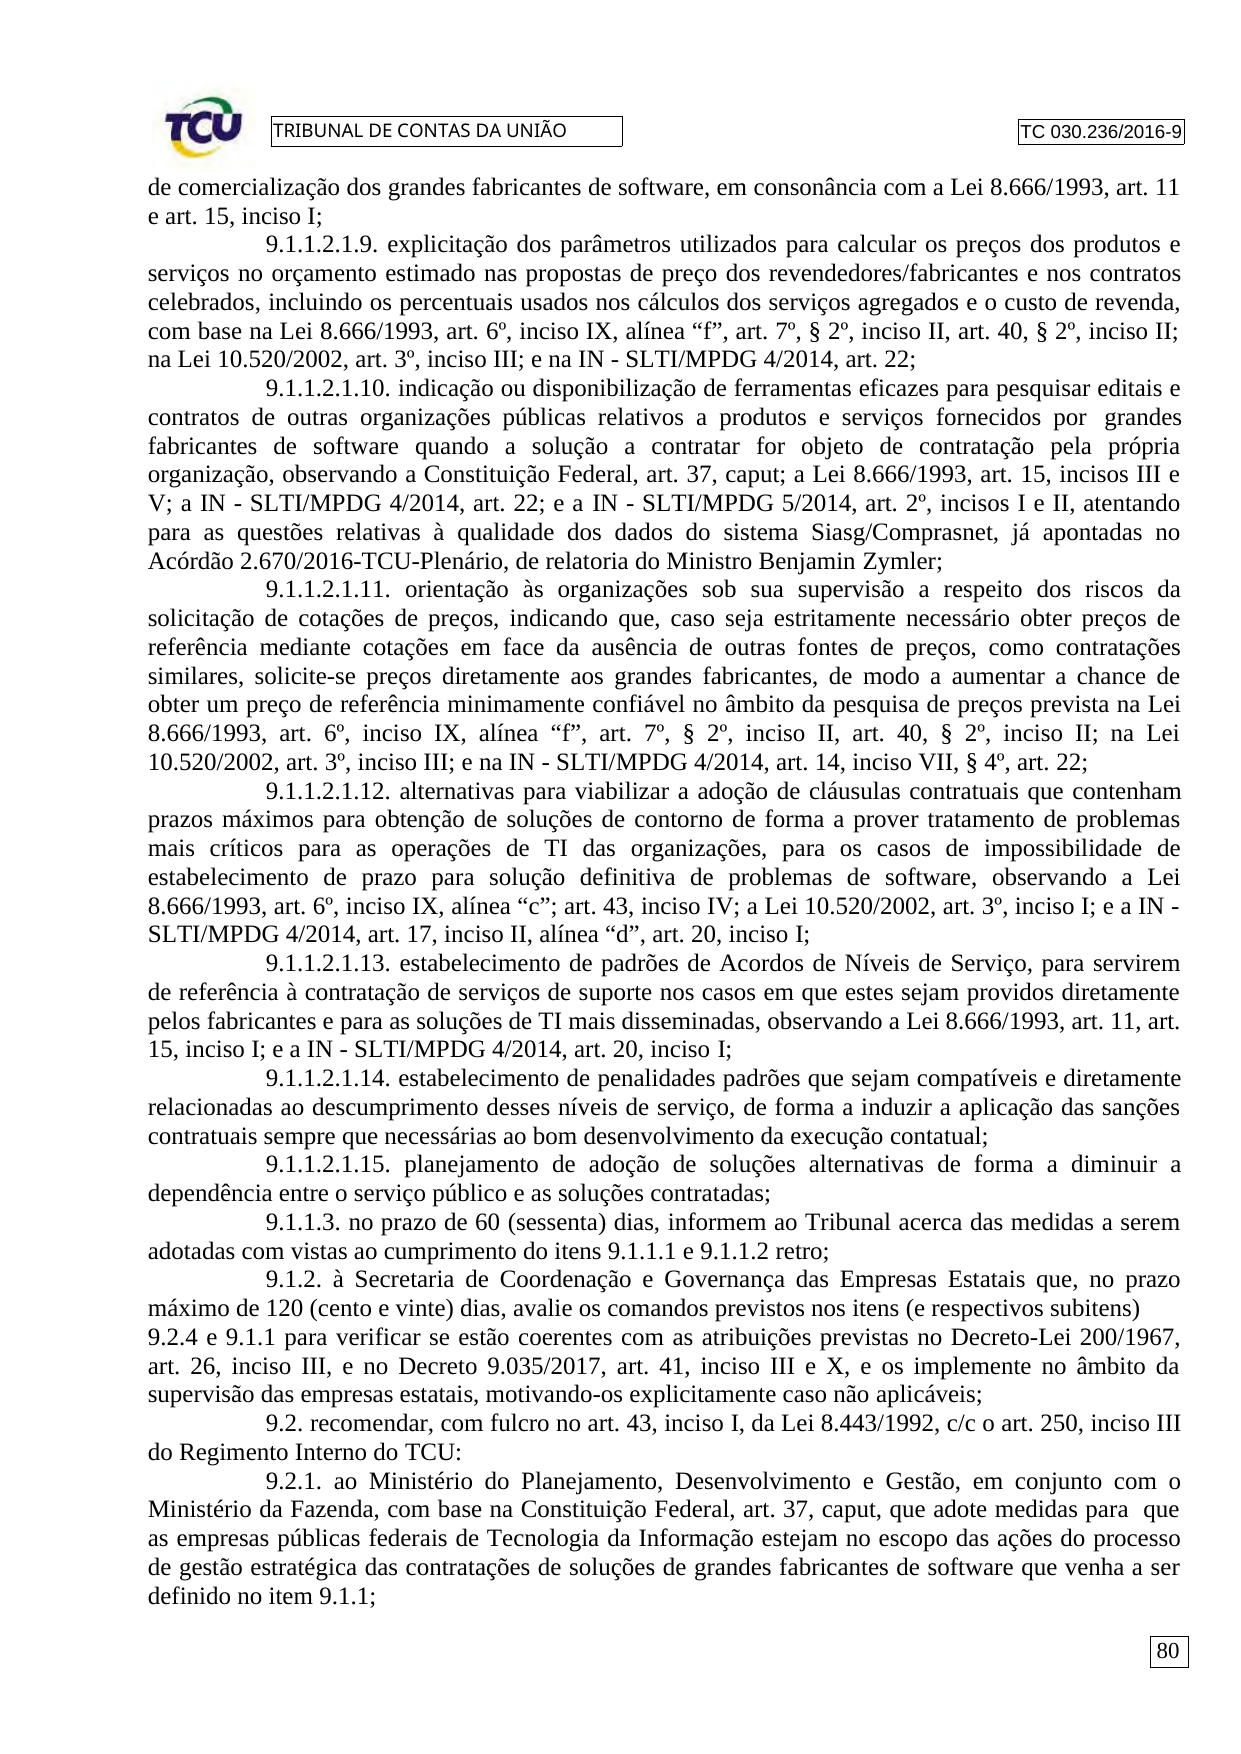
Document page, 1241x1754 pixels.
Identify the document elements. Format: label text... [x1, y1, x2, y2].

list no prazo de 60 (sessenta) dias, informem ao Tribunal acerca das medidas a serem adotadas com vistas ao cumprimento do itens 9.1.1.1 e 9.1.1.2 retro; [148, 1207, 1182, 1264]
list estabelecimento de penalidades padrões que sejam compatíveis e diretamente relacionadas ao descumprimento desses níveis de serviço, de forma a induzir a aplicação das sanções contratuais sempre que necessárias ao bom desenvolvimento da execução contatual; [148, 1063, 1182, 1149]
text 9.1.2. à Secretaria de Coordenação e Governança das Empresas Estatais que, no prazo máximo de 120 (cento e vinte) dias, avalie os comandos previstos nos itens (e respectivos subitens) [148, 1264, 1182, 1322]
list estabelecimento de padrões de Acordos de Níveis de Serviço, para servirem de referência à contratação de serviços de suporte nos casos em que estes sejam providos diretamente pelos fabricantes e para as soluções de TI mais disseminadas, observando a Lei 8.666/1993, art. 11, art. 15, inciso I; e a IN - SLTI/MPDG 4/2014, art. 20, inciso I; [148, 948, 1182, 1063]
text de comercialização dos grandes fabricantes de software, em consonância com a Lei 8.666/1993, art. 11 e art. 15, inciso I; [148, 172, 1182, 229]
text 9.2.4 e 9.1.1 para verificar se estão coerentes com as atribuições previstas no Decreto-Lei 200/1967, art. 26, inciso III, e no Decreto 9.035/2017, art. 41, inciso III e X, e os implemente no âmbito da supervisão das empresas estatais, motivando-os explicitamente caso não aplicáveis; [148, 1322, 1182, 1408]
list ao Ministério do Planejamento, Desenvolvimento e Gestão, em conjunto com o Ministério da Fazenda, com base na Constituição Federal, art. 37, caput, que adote medidas para que as empresas públicas federais de Tecnologia da Informação estejam no escopo das ações do processo de gestão estratégica das contratações de soluções de grandes fabricantes de software que venha a ser definido no item 9.1.1; [148, 1466, 1182, 1609]
list planejamento de adoção de soluções alternativas de forma a diminuir a dependência entre o serviço público e as soluções contratadas; [148, 1149, 1182, 1207]
list orientação às organizações sob sua supervisão a respeito dos riscos da solicitação de cotações de preços, indicando que, caso seja estritamente necessário obter preços de referência mediante cotações em face da ausência de outras fontes de preços, como contratações similares, solicite-se preços diretamente aos grandes fabricantes, de modo a aumentar a chance de obter um preço de referência minimamente confiável no âmbito da pesquisa de preços prevista na Lei 8.666/1993, art. 6º, inciso IX, alínea “f”, art. 7º, § 2º, inciso II, art. 40, § 2º, inciso II; na Lei 10.520/2002, art. 3º, inciso III; e na IN - SLTI/MPDG 4/2014, art. 14, inciso VII, § 4º, art. 22; [148, 574, 1182, 776]
list indicação ou disponibilização de ferramentas eficazes para pesquisar editais e contratos de outras organizações públicas relativos a produtos e serviços fornecidos por grandes fabricantes de software quando a solução a contratar for objeto de contratação pela própria organização, observando a Constituição Federal, art. 37, caput; a Lei 8.666/1993, art. 15, incisos III e V; a IN - SLTI/MPDG 4/2014, art. 22; e a IN - SLTI/MPDG 5/2014, art. 2º, incisos I e II, atentando para as questões relativas à qualidade dos dados do sistema Siasg/Comprasnet, já apontadas no Acórdão 2.670/2016-TCU-Plenário, de relatoria do Ministro Benjamin Zymler; [148, 373, 1182, 574]
list recomendar, com fulcro no art. 43, inciso I, da Lei 8.443/1992, c/c o art. 250, inciso III do Regimento Interno do TCU: [148, 1408, 1182, 1466]
picture [151, 81, 257, 172]
list explicitação dos parâmetros utilizados para calcular os preços dos produtos e serviços no orçamento estimado nas propostas de preço dos revendedores/fabricantes e nos contratos celebrados, incluindo os percentuais usados nos cálculos dos serviços agregados e o custo de revenda, com base na Lei 8.666/1993, art. 6º, inciso IX, alínea “f”, art. 7º, § 2º, inciso II, art. 40, § 2º, inciso II; na Lei 10.520/2002, art. 3º, inciso III; e na IN - SLTI/MPDG 4/2014, art. 22; [148, 229, 1182, 373]
list alternativas para viabilizar a adoção de cláusulas contratuais que contenham prazos máximos para obtenção de soluções de contorno de forma a prover tratamento de problemas mais críticos para as operações de TI das organizações, para os casos de impossibilidade de estabelecimento de prazo para solução definitiva de problemas de software, observando a Lei 8.666/1993, art. 6º, inciso IX, alínea “c”; art. 43, inciso IV; a Lei 10.520/2002, art. 3º, inciso I; e a IN - SLTI/MPDG 4/2014, art. 17, inciso II, alínea “d”, art. 20, inciso I; [148, 776, 1182, 948]
